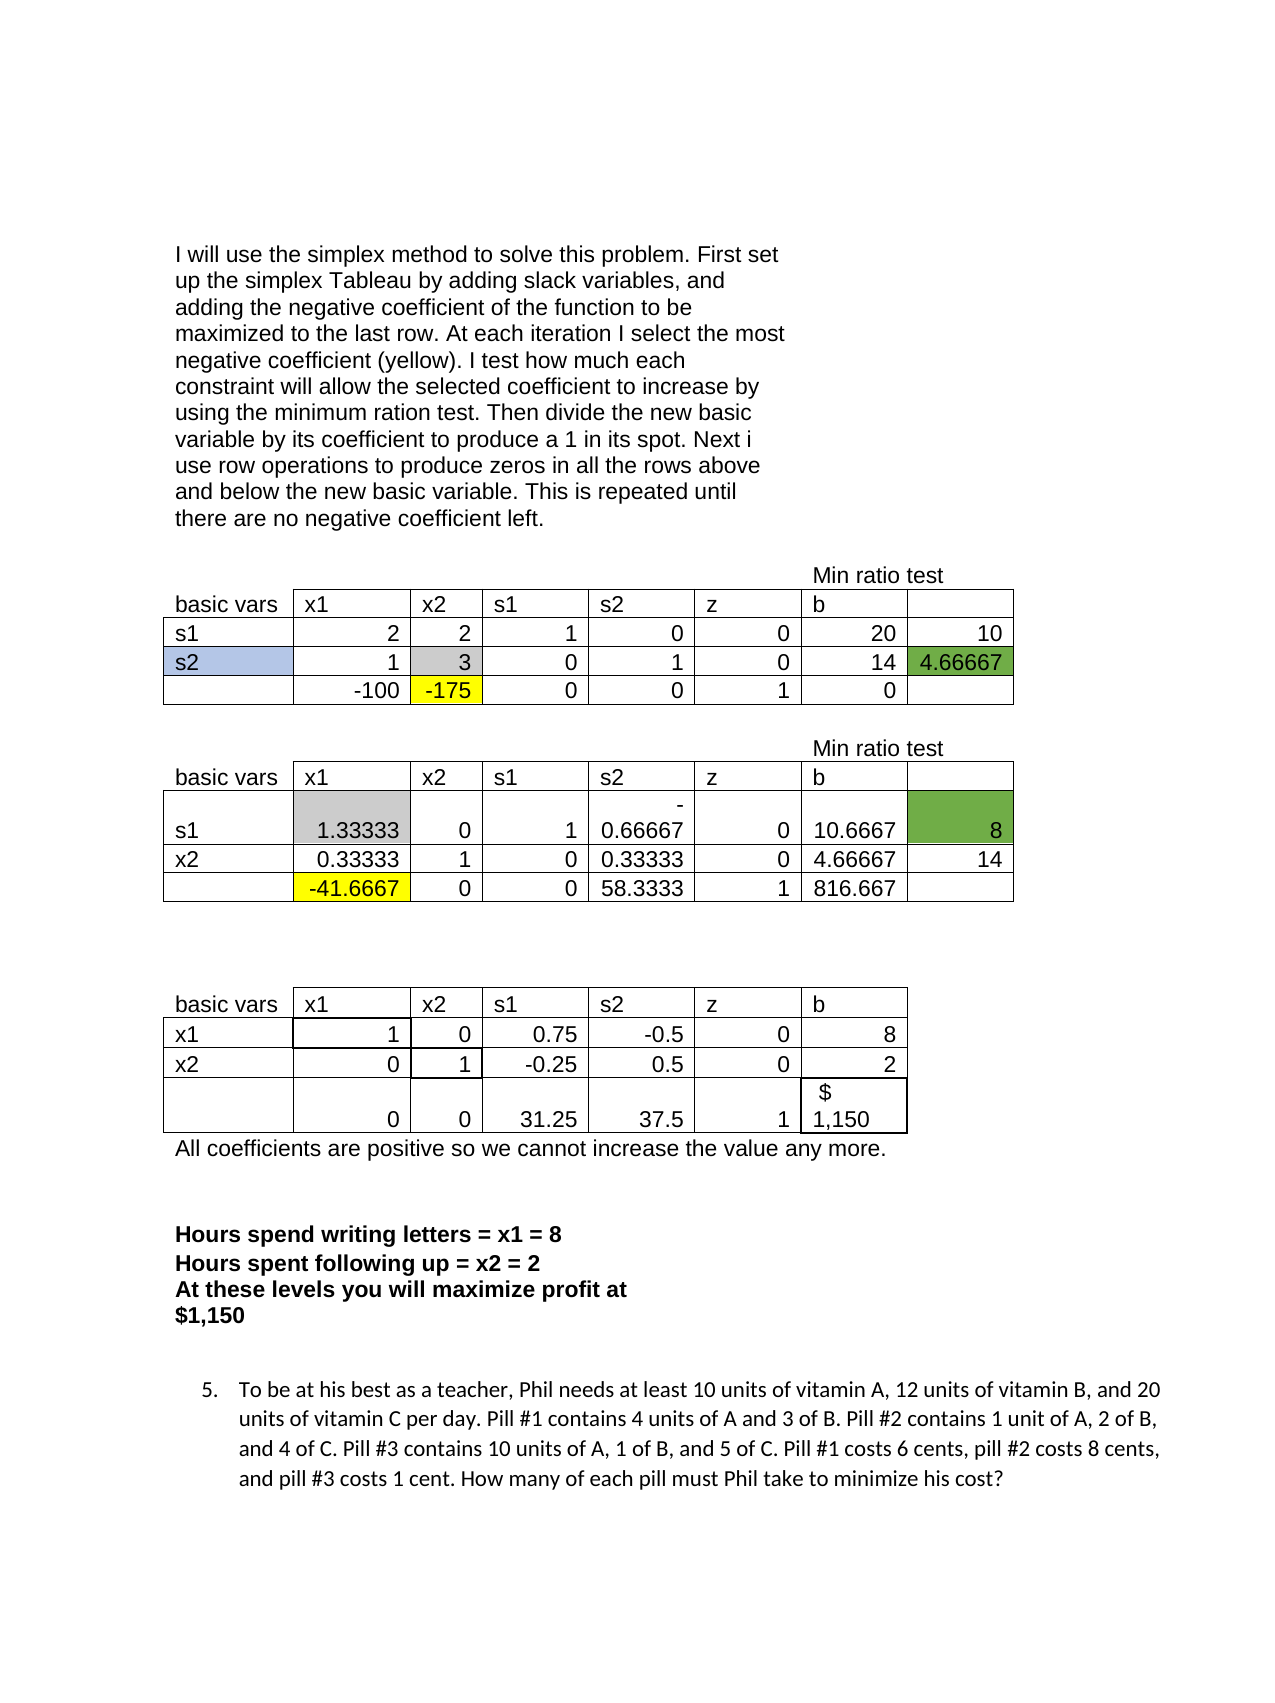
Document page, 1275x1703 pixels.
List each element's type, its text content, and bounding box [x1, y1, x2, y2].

table_cell [907, 1247, 1013, 1276]
table_cell [801, 705, 907, 732]
table_cell [482, 560, 588, 588]
table_cell 3 [411, 647, 482, 675]
table_cell [801, 1276, 907, 1328]
table_cell [293, 902, 411, 930]
table_cell 1 [695, 1078, 800, 1132]
table_cell s2 [589, 590, 694, 617]
table_cell 0 [483, 647, 588, 675]
table_cell [589, 1161, 695, 1189]
table_cell z [695, 762, 801, 790]
table_cell 2 [411, 618, 482, 646]
table_cell 0 [695, 845, 801, 872]
table_cell [482, 1161, 588, 1189]
table_cell [907, 930, 1013, 958]
table_cell b [802, 988, 907, 1017]
table_cell 0 [411, 1079, 482, 1132]
table_cell [801, 222, 907, 251]
table_cell [482, 902, 588, 930]
table_cell -0.25 [483, 1048, 588, 1077]
table_cell [695, 732, 801, 761]
table_cell 0 [695, 618, 801, 646]
table_cell [908, 1017, 1013, 1047]
table_cell z [695, 590, 801, 617]
table_cell 0 [412, 1018, 482, 1047]
table_cell 1 [411, 845, 482, 872]
table_cell 0 [483, 676, 588, 703]
table_cell [164, 560, 293, 588]
table_cell 8 [908, 791, 1013, 843]
table_cell [801, 531, 907, 560]
table_cell [164, 959, 293, 987]
table_cell [695, 1218, 801, 1247]
table_cell [695, 194, 801, 222]
table_cell [695, 560, 801, 588]
table_cell s2 [589, 762, 694, 790]
table_cell [907, 1161, 1013, 1189]
table_cell [411, 732, 482, 761]
table_cell [589, 732, 695, 761]
table_cell [695, 1190, 801, 1218]
table_cell [293, 1161, 411, 1189]
table_cell Min ratio test [801, 560, 1013, 588]
table_cell 10.6667 [802, 791, 907, 843]
table_cell s1 [164, 791, 293, 843]
table_cell x2 [411, 762, 482, 790]
table_cell 0 [589, 618, 694, 646]
table_cell [907, 1218, 1013, 1247]
table_cell 1 [695, 873, 801, 901]
table_cell 2 [802, 1048, 907, 1077]
table_cell [695, 930, 801, 958]
table_cell [164, 1190, 293, 1218]
table_cell [801, 251, 907, 531]
table_cell 0 [589, 676, 694, 703]
table_cell At these levels you will maximize profit at $1,150 [164, 1276, 695, 1328]
table_cell [801, 1247, 907, 1276]
table_cell [589, 1190, 695, 1218]
table_cell [695, 1276, 801, 1328]
table_cell [695, 1247, 801, 1276]
table_cell [164, 902, 293, 930]
table_cell x1 [294, 762, 410, 790]
table_cell [164, 676, 293, 703]
table_cell 20 [802, 618, 907, 646]
table_cell 0 [695, 647, 801, 675]
table_cell x2 [164, 1048, 293, 1077]
table_cell 14 [802, 647, 907, 675]
table_cell x2 [411, 988, 482, 1017]
table_cell s1 [483, 988, 588, 1017]
table_cell [695, 531, 801, 560]
table_cell x2 [164, 845, 293, 872]
table_cell s2 [589, 988, 694, 1017]
table_cell [801, 1218, 907, 1247]
table_cell All coefficients are positive so we cannot increase the value any more. [164, 1133, 907, 1161]
table_cell 37.5 [589, 1078, 694, 1132]
table_cell [164, 705, 293, 732]
table_cell [411, 705, 482, 732]
table_cell [164, 930, 293, 958]
table_cell [411, 959, 482, 987]
table_cell [589, 959, 695, 987]
table_cell [908, 1047, 1013, 1077]
table_cell [482, 1190, 588, 1218]
table_cell -0.66667 [589, 791, 694, 843]
table_cell [482, 531, 588, 560]
table_cell 0 [294, 1078, 410, 1132]
table_cell [589, 531, 695, 560]
table_cell [293, 194, 411, 222]
table_cell 0 [411, 873, 482, 901]
table_cell 0 [695, 1018, 801, 1047]
table_cell 14 [908, 845, 1013, 872]
table_cell [164, 531, 293, 560]
table_cell [695, 705, 801, 732]
table_cell [695, 902, 801, 930]
list To be at his best as a teacher, Phil needs at least 10 units of vitamin A, 12 units of vitamin B, and 20 units of vitamin C per day. Pill #1 contains 4 units of A and 3 of B. Pill #2 contains 1 unit of A, 2 of B, and 4 of C. Pill #3 contains 10 units of A, 1 of B, and 5 of C. Pill #1 costs 6 cents, pill #2 costs 8 cents, and pill #3 costs 1 cent. How many of each pill must Phil take to minimize his cost? [201, 1375, 1183, 1492]
table_cell 31.25 [483, 1078, 588, 1132]
table_cell $ 1,150 [802, 1079, 906, 1132]
table_cell 0 [411, 791, 482, 843]
table_cell [907, 1276, 1013, 1328]
table_cell [589, 1218, 695, 1247]
table_cell 0 [483, 873, 588, 901]
table_cell 1 [294, 1019, 410, 1047]
table_cell s1 [483, 590, 588, 617]
table_cell -175 [411, 676, 482, 703]
table_cell 2 [294, 618, 410, 646]
table_cell [293, 1190, 411, 1218]
table_cell Hours spent following up = x2 = 2 [164, 1247, 588, 1276]
table_cell [908, 873, 1013, 901]
table_cell [482, 930, 588, 958]
table_cell 1 [483, 791, 588, 843]
table_cell [293, 732, 411, 761]
table_cell [801, 959, 907, 987]
table_cell basic vars [164, 987, 293, 1017]
table_cell [907, 194, 1013, 222]
table_cell Hours spend writing letters = x1 = 8 [164, 1218, 588, 1247]
table_cell 0 [802, 676, 907, 703]
table_cell 1 [294, 647, 410, 675]
table_cell 1.33333 [294, 791, 410, 843]
table_cell -100 [294, 676, 410, 703]
table_cell [695, 1161, 801, 1189]
table_cell [482, 705, 588, 732]
table_cell 0 [695, 791, 801, 843]
table_cell [907, 705, 1013, 732]
table_cell [411, 194, 482, 222]
table_cell [411, 902, 482, 930]
table_cell [801, 930, 907, 958]
table_cell 0 [294, 1049, 410, 1077]
table_cell [907, 222, 1013, 251]
table_cell I will use the simplex method to solve this problem. First set up the simplex Tableau by adding slack variables, and adding the negative coefficient of the function to be maximized to the last row. At each iteration I select the most negative coefficient (yellow). I test how much each constraint will allow the selected coefficient to increase by using the minimum ration test. Then divide the new basic variable by its coefficient to produce a 1 in its spot. Next i use row operations to produce zeros in all the rows above and below the new basic variable. This is repeated until there are no negative coefficient left. [164, 222, 801, 531]
table_cell [164, 732, 293, 761]
table_cell x2 [411, 590, 482, 617]
table_cell [411, 930, 482, 958]
table_cell [907, 251, 1013, 531]
table_cell 1 [589, 647, 694, 675]
table_cell [589, 194, 695, 222]
table_cell 0.5 [589, 1048, 694, 1077]
table_cell 0 [483, 845, 588, 872]
table_cell 8 [802, 1018, 907, 1047]
table_cell 4.66667 [802, 845, 907, 872]
table_cell Min ratio test [801, 732, 1013, 761]
table_cell b [802, 762, 907, 790]
table_cell [411, 560, 482, 588]
table_cell [907, 959, 1013, 987]
table_cell [164, 873, 293, 901]
table_cell [907, 1190, 1013, 1218]
table_cell basic vars [164, 761, 293, 790]
table_cell [907, 1132, 1013, 1161]
table_cell b [802, 590, 907, 617]
table_cell [293, 705, 411, 732]
table_cell [293, 560, 411, 588]
table_cell 0.33333 [294, 845, 410, 872]
table_cell s1 [164, 618, 293, 646]
table_cell [801, 1190, 907, 1218]
table_cell [293, 930, 411, 958]
table_cell 0.33333 [589, 845, 694, 872]
table_cell [411, 1161, 482, 1189]
table_cell x1 [164, 1018, 292, 1047]
table_cell [801, 902, 907, 930]
table_cell [908, 987, 1013, 1017]
table_cell 4.66667 [908, 647, 1013, 675]
table_cell x1 [294, 590, 410, 617]
table_cell x1 [294, 988, 410, 1017]
table_cell [589, 705, 695, 732]
table_cell z [695, 988, 801, 1017]
table_cell [589, 1247, 695, 1276]
table_cell 58.3333 [589, 873, 694, 901]
table_cell [801, 194, 907, 222]
table_cell [293, 959, 411, 987]
table_cell -0.5 [589, 1018, 694, 1047]
table_cell 0 [695, 1048, 801, 1077]
table_cell [589, 930, 695, 958]
table_cell [589, 902, 695, 930]
table_cell [164, 194, 293, 222]
table_cell [908, 762, 1013, 790]
table_cell [907, 531, 1013, 560]
table_cell [908, 1077, 1013, 1132]
table_cell 10 [908, 618, 1013, 646]
table_cell 1 [412, 1049, 481, 1077]
table_cell [411, 1190, 482, 1218]
table_cell basic vars [164, 589, 293, 617]
table_cell [908, 676, 1013, 703]
table_cell -41.6667 [294, 873, 410, 901]
table_cell [695, 959, 801, 987]
table_cell 1 [695, 676, 801, 703]
table_cell [589, 560, 695, 588]
table_cell [482, 959, 588, 987]
table_cell [482, 732, 588, 761]
table_cell [293, 531, 411, 560]
table_cell 0.75 [483, 1018, 588, 1047]
table_cell [411, 531, 482, 560]
table_cell [164, 1078, 293, 1132]
table_cell [164, 1161, 293, 1189]
table_cell [801, 1161, 907, 1189]
table_cell 1 [483, 618, 588, 646]
table_cell [907, 902, 1013, 930]
table_cell 816.667 [802, 873, 907, 901]
table_cell [908, 590, 1013, 617]
table_cell s2 [164, 647, 293, 675]
table_cell s1 [483, 762, 588, 790]
table_cell [482, 194, 588, 222]
